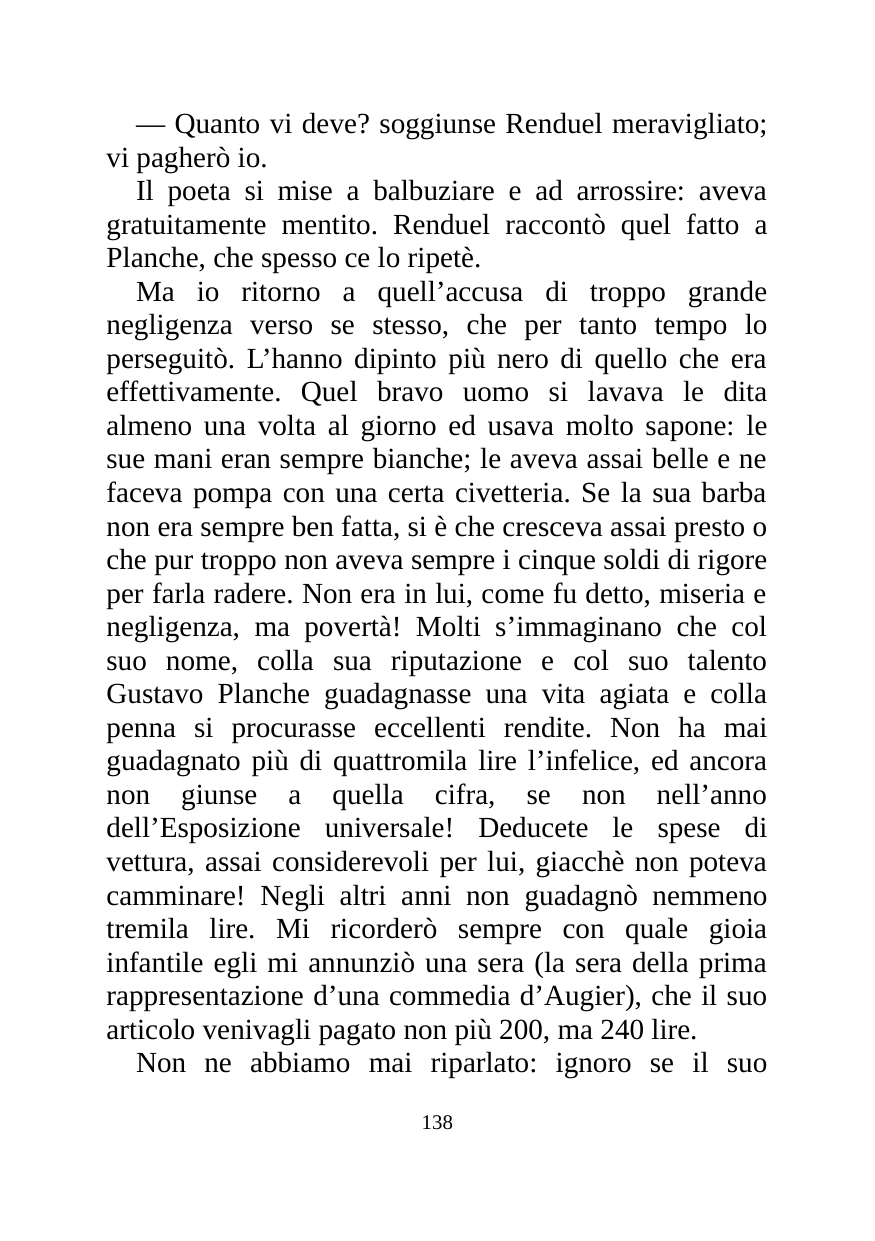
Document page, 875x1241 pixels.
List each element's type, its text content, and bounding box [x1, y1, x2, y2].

text Ma io ritorno a quell’accusa di troppo grande negligenza verso se stesso, che per tanto tempo lo perseguitò. L’hanno dipinto più nero di quello che era effettivamente. Quel bravo uomo si lavava le dita almeno una volta al giorno ed usava molto sapone: le sue mani eran sempre bianche; le aveva assai belle e ne faceva pompa con una certa civetteria. Se la sua barba non era sempre ben fatta, si è che cresceva assai presto o che pur troppo non aveva sempre i cinque soldi di rigore per farla radere. Non era in lui, come fu detto, miseria e negligenza, ma povertà! Molti s’immaginano che col suo nome, colla sua riputazione e col suo talento Gustavo Planche guadagnasse una vita agiata e colla penna si procurasse eccellenti rendite. Non ha mai guadagnato più di quattromila lire l’infelice, ed ancora non giunse a quella cifra, se non nell’anno dell’Esposizione universale! Deducete le spese di vettura, assai considerevoli per lui, giacchè non poteva camminare! Negli altri anni non guadagnò nemmeno tremila lire. Mi ricorderò sempre con quale gioia infantile egli mi annunziò una sera (la sera della prima rappresentazione d’una commedia d’Augier), che il suo articolo venivagli pagato non più 200, ma 240 lire. [106, 274, 768, 1045]
text Il poeta si mise a balbuziare e ad arrossire: aveva gratuitamente mentito. Renduel raccontò quel fatto a Planche, che spesso ce lo ripetè. [106, 173, 768, 274]
text — Quanto vi deve? soggiunse Renduel meravigliato; vi pagherò io. [106, 106, 768, 173]
text Non ne abbiamo mai riparlato: ignoro se il suo [106, 1045, 768, 1079]
